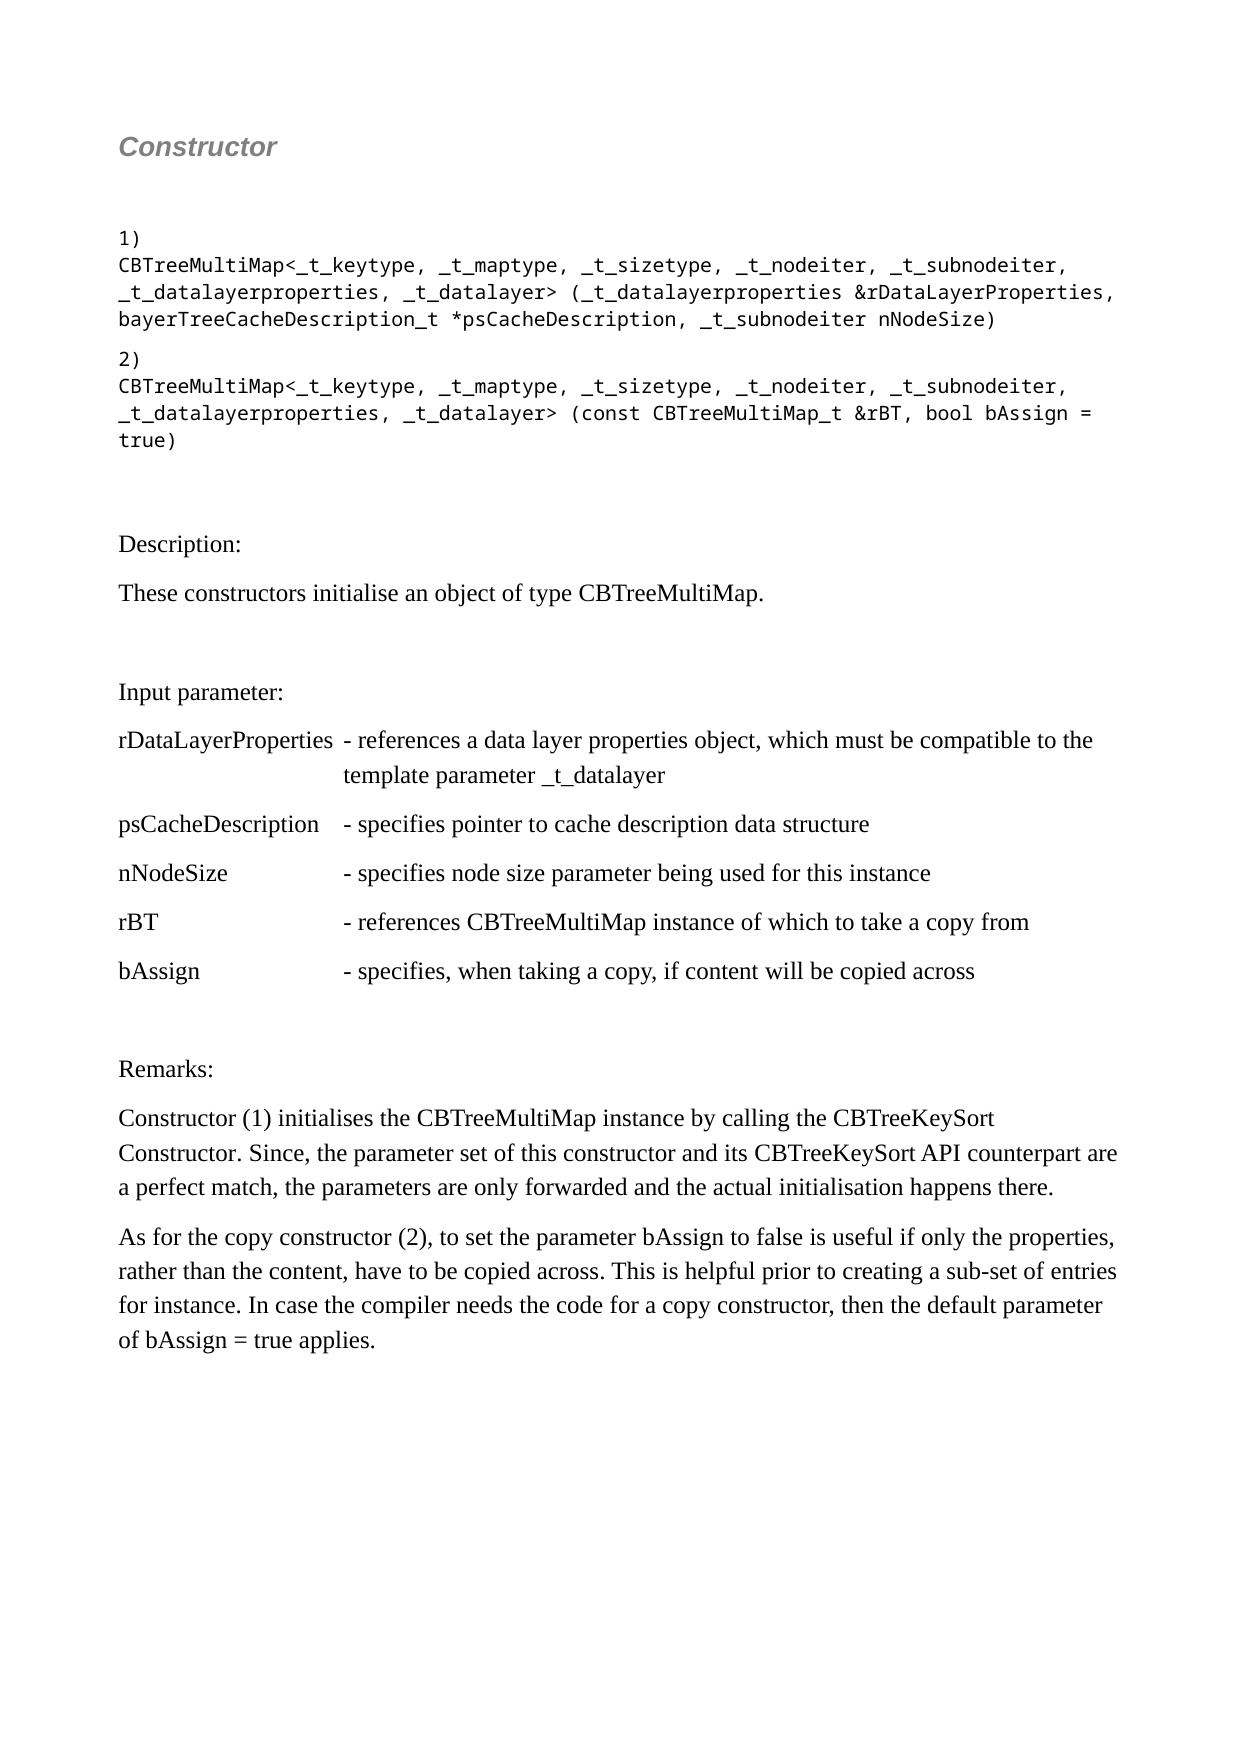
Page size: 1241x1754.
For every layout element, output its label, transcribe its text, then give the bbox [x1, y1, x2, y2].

text These constructors initialise an object of type CBTreeMultiMap. [118, 578, 1122, 607]
text 1) [118, 224, 1122, 251]
text As for the copy constructor (2), to set the parameter bAssign to false is useful if only the properties, rather than the content, have to be copied across. This is helpful prior to creating a sub-set of entries for instance. In case the compiler needs the code for a copy constructor, then the default parameter of bAssign = true applies. [118, 1222, 1122, 1354]
text 2) [118, 345, 1122, 372]
text rDataLayerProperties - references a data layer properties object, which must be compatible to the template parameter _t_datalayer [118, 726, 1122, 789]
text Constructor (1) initialises the CBTreeMultiMap instance by calling the CBTreeKeySort Constructor. Since, the parameter set of this constructor and its CBTreeKeySort API counterpart are a perfect match, the parameters are only forwarded and the actual initialisation happens there. [118, 1103, 1122, 1201]
text psCacheDescription - specifies pointer to cache description data structure [118, 809, 1122, 838]
text bayerTreeCacheDescription_t *psCacheDescription, _t_subnodeiter nNodeSize) [118, 305, 1122, 332]
text Description: [118, 529, 1122, 558]
subtitle Constructor [118, 131, 1122, 162]
text Remarks: [118, 1054, 1122, 1083]
text bAssign - specifies, when taking a copy, if content will be copied across [118, 956, 1122, 985]
text CBTreeMultiMap<_t_keytype, _t_maptype, _t_sizetype, _t_nodeiter, _t_subnodeiter, _t_datalayerproperties, _t_datalayer> (const CBTreeMultiMap_t &rBT, bool bAssign = true) [118, 372, 1122, 453]
text CBTreeMultiMap<_t_keytype, _t_maptype, _t_sizetype, _t_nodeiter, _t_subnodeiter, _t_datalayerproperties, _t_datalayer> (_t_datalayerproperties &rDataLayerProperties, [118, 251, 1122, 305]
text nNodeSize - specifies node size parameter being used for this instance [118, 858, 1122, 887]
text Input parameter: [118, 677, 1122, 705]
text rBT - references CBTreeMultiMap instance of which to take a copy from [118, 907, 1122, 936]
